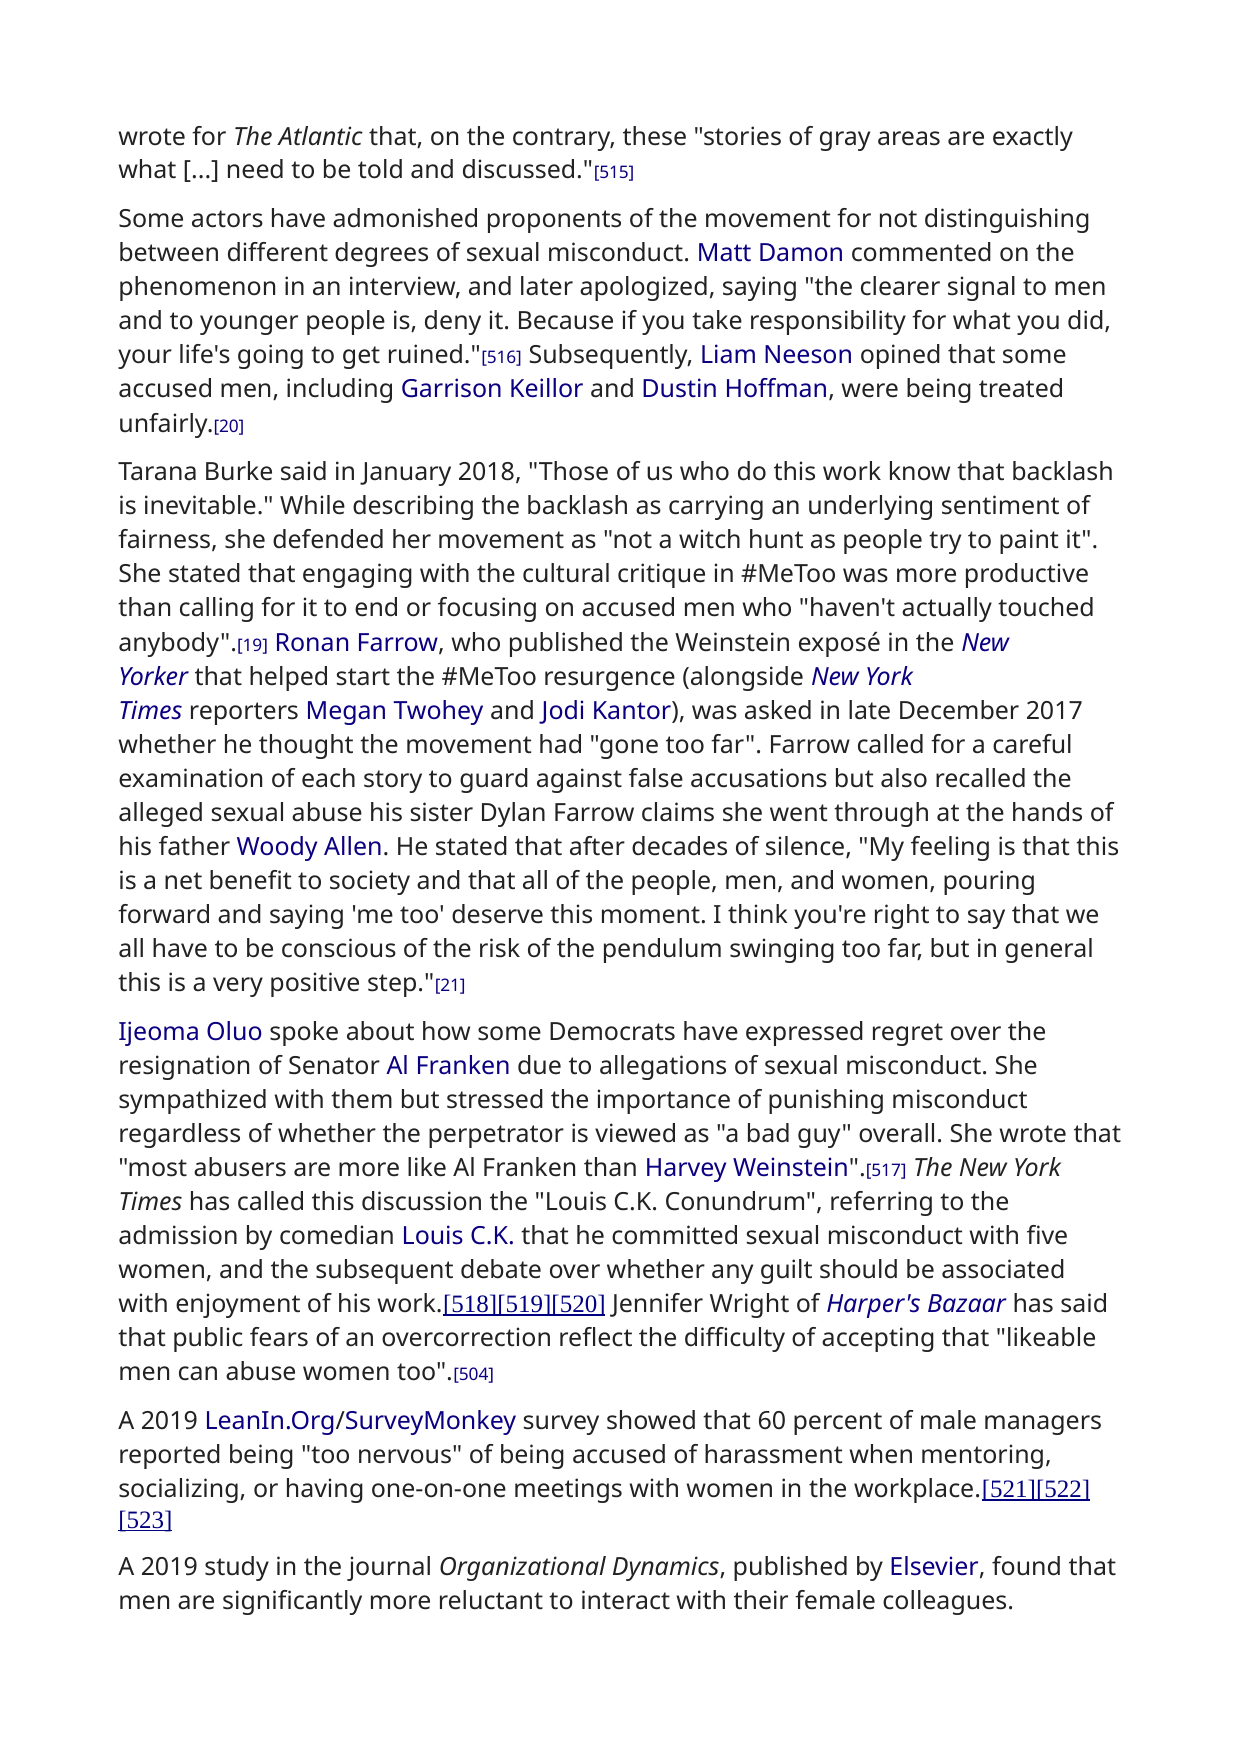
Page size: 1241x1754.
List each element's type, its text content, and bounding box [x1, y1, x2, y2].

text Ijeoma Oluo spoke about how some Democrats have expressed regret over the resignation of Senator Al Franken due to allegations of sexual misconduct. She sympathized with them but stressed the importance of punishing misconduct regardless of whether the perpetrator is viewed as "a bad guy" overall. She wrote that "most abusers are more like Al Franken than Harvey Weinstein".[517] The New York Times has called this discussion the "Louis C.K. Conundrum", referring to the admission by comedian Louis C.K. that he committed sexual misconduct with five women, and the subsequent debate over whether any guilt should be associated with enjoyment of his work.[518][519][520] Jennifer Wright of Harper's Bazaar has said that public fears of an overcorrection reflect the difficulty of accepting that "likeable men can abuse women too".[504] [118, 1013, 1122, 1388]
text A 2019 LeanIn.Org/SurveyMonkey survey showed that 60 percent of male managers reported being "too nervous" of being accused of harassment when mentoring, socializing, or having one-on-one meetings with women in the workplace.[521][522][523] [118, 1403, 1122, 1534]
text wrote for The Atlantic that, on the contrary, these "stories of gray areas are exactly what [...] need to be told and discussed."[515] [118, 118, 1122, 186]
text A 2019 study in the journal Organizational Dynamics, published by Elsevier, found that men are significantly more reluctant to interact with their female colleagues. [118, 1548, 1122, 1616]
text Some actors have admonished proponents of the movement for not distinguishing between different degrees of sexual misconduct. Matt Damon commented on the phenomenon in an interview, and later apologized, saying "the clearer signal to men and to younger people is, deny it. Because if you take responsibility for what you did, your life's going to get ruined."[516] Subsequently, Liam Neeson opined that some accused men, including Garrison Keillor and Dustin Hoffman, were being treated unfairly.[20] [118, 201, 1122, 439]
text Tarana Burke said in January 2018, "Those of us who do this work know that backlash is inevitable." While describing the backlash as carrying an underlying sentiment of fairness, she defended her movement as "not a witch hunt as people try to paint it". She stated that engaging with the cultural critique in #MeToo was more productive than calling for it to end or focusing on accused men who "haven't actually touched anybody".[19] Ronan Farrow, who published the Weinstein exposé in the New Yorker that helped start the #MeToo resurgence (alongside New York Times reporters Megan Twohey and Jodi Kantor), was asked in late December 2017 whether he thought the movement had "gone too far". Farrow called for a careful examination of each story to guard against false accusations but also recalled the alleged sexual abuse his sister Dylan Farrow claims she went through at the hands of his father Woody Allen. He stated that after decades of silence, "My feeling is that this is a net benefit to society and that all of the people, men, and women, pouring forward and saying 'me too' deserve this moment. I think you're right to say that we all have to be conscious of the risk of the pendulum swinging too far, but in general this is a very positive step."[21] [118, 454, 1122, 999]
